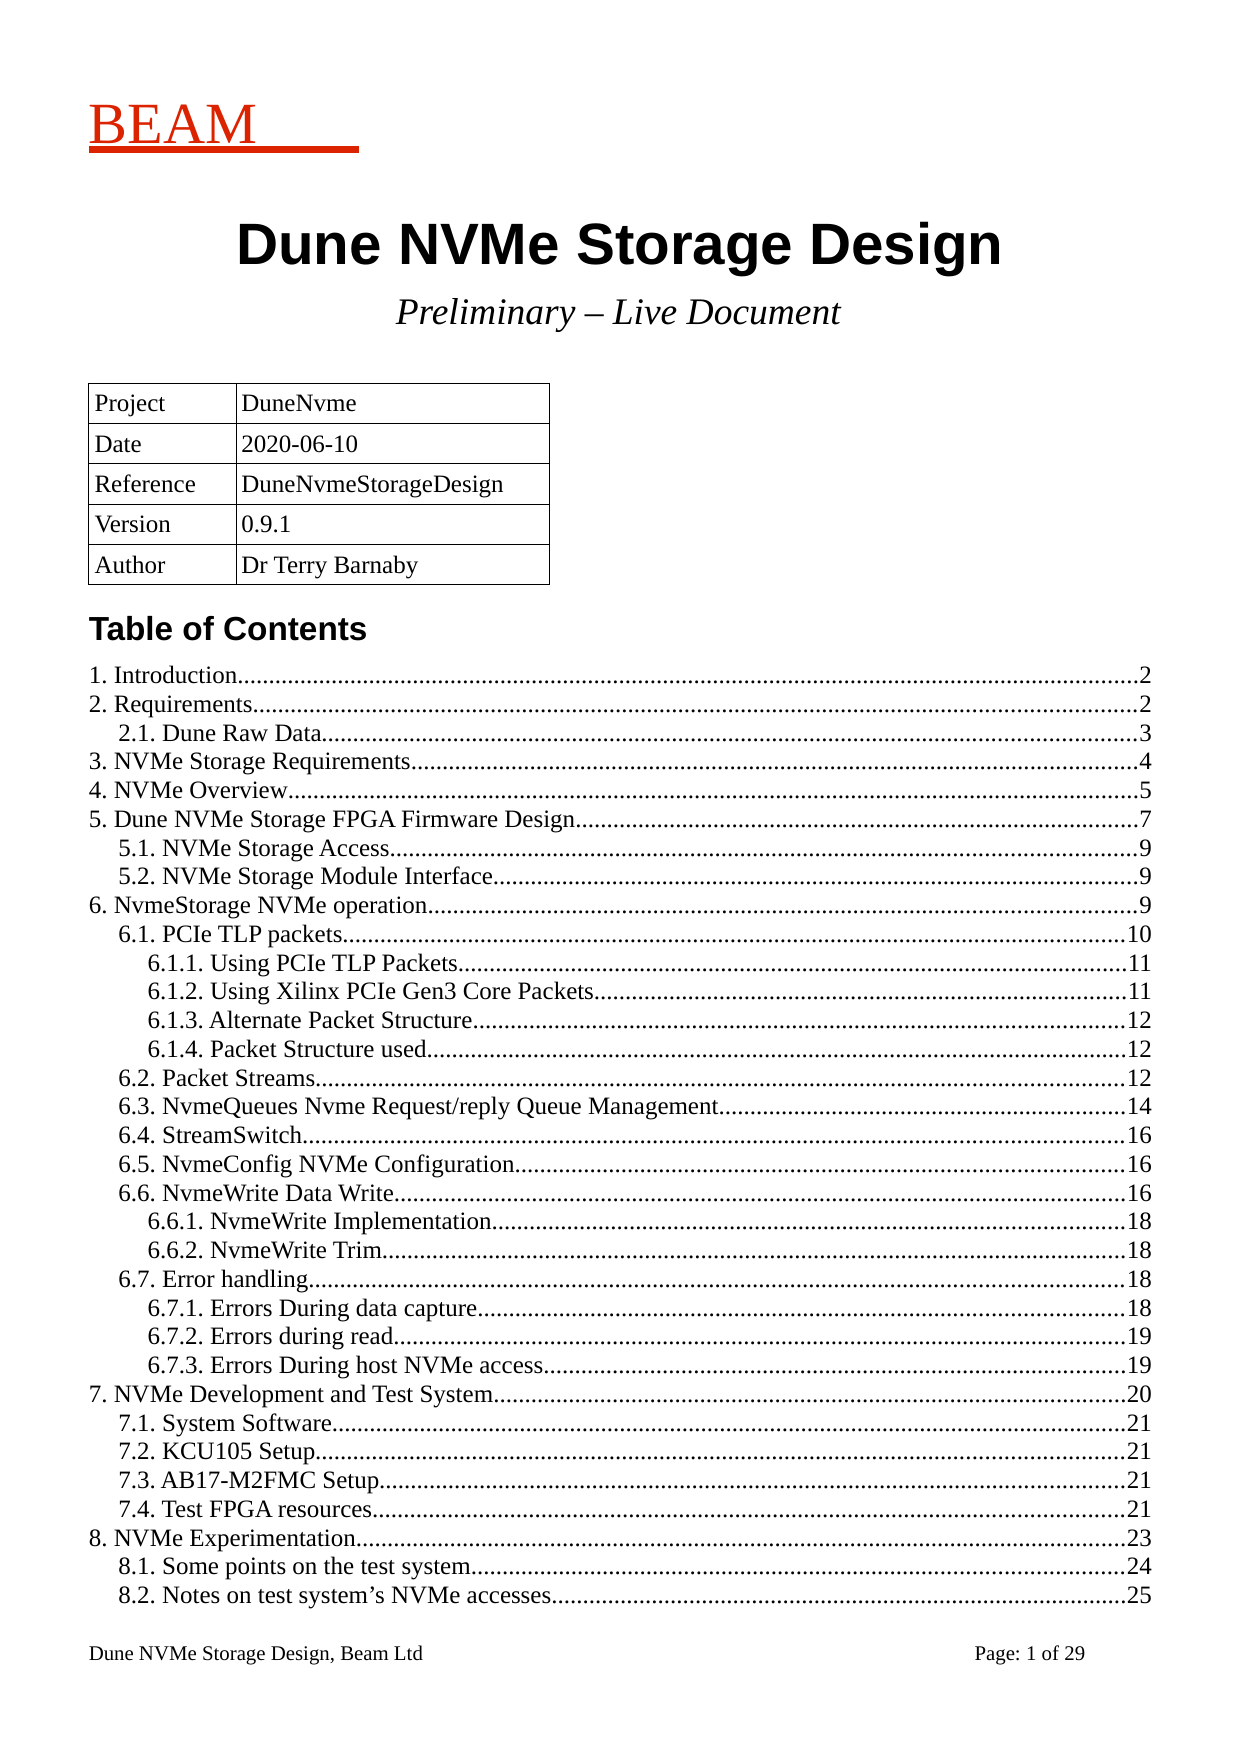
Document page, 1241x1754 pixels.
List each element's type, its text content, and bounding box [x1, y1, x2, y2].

text 6.7. Error handling 18 [118, 1264, 1152, 1293]
text 7. NVMe Development and Test System 20 [88, 1379, 1152, 1408]
table_cell Dr Terry Barnaby [237, 545, 549, 584]
text 8.1. Some points on the test system 24 [118, 1551, 1152, 1580]
subtitle Table of Contents [88, 609, 1152, 648]
table_header DuneNvme [237, 384, 549, 423]
text 6.6.1. NvmeWrite Implementation 18 [147, 1206, 1152, 1235]
text 5.2. NVMe Storage Module Interface 9 [118, 861, 1152, 890]
text 6.1.4. Packet Structure used 12 [147, 1034, 1152, 1063]
text 2. Requirements 2 [88, 689, 1152, 718]
table_header Project [89, 384, 236, 423]
text 7.3. AB17-M2FMC Setup 21 [118, 1465, 1152, 1494]
text 6.7.2. Errors during read 19 [147, 1321, 1152, 1350]
text 6.6.2. NvmeWrite Trim 18 [147, 1235, 1152, 1264]
table_cell Date [89, 424, 236, 463]
title Dune NVMe Storage Design [88, 210, 1152, 277]
text 3. NVMe Storage Requirements 4 [88, 746, 1152, 775]
text 6.4. StreamSwitch 16 [118, 1120, 1152, 1149]
text 6.5. NvmeConfig NVMe Configuration 16 [118, 1149, 1152, 1178]
text 6.6. NvmeWrite Data Write 16 [118, 1178, 1152, 1206]
text 8.2. Notes on test system’s NVMe accesses 25 [118, 1580, 1152, 1609]
text 6.7.1. Errors During data capture 18 [147, 1293, 1152, 1321]
text 6.2. Packet Streams 12 [118, 1063, 1152, 1091]
text 7.2. KCU105 Setup 21 [118, 1436, 1152, 1465]
text 7.4. Test FPGA resources 21 [118, 1494, 1152, 1523]
table_cell 0.9.1 [237, 505, 549, 544]
table_cell Version [89, 505, 236, 544]
text 6.1.3. Alternate Packet Structure 12 [147, 1005, 1152, 1034]
text 4. NVMe Overview 5 [88, 775, 1152, 804]
table_cell 2020-06-10 [237, 424, 549, 463]
text 6.1.2. Using Xilinx PCIe Gen3 Core Packets 11 [147, 976, 1152, 1005]
text 1. Introduction 2 [88, 660, 1152, 689]
table_cell Author [89, 545, 236, 584]
text 5.1. NVMe Storage Access 9 [118, 833, 1152, 861]
text 6.1.1. Using PCIe TLP Packets 11 [147, 948, 1152, 976]
text 8. NVMe Experimentation 23 [88, 1523, 1152, 1551]
text 6.7.3. Errors During host NVMe access 19 [147, 1350, 1152, 1379]
table_cell DuneNvmeStorageDesign [237, 464, 549, 503]
text 6.1. PCIe TLP packets 10 [118, 919, 1152, 948]
text Preliminary – Live Document [88, 290, 1152, 333]
text 6. NvmeStorage NVMe operation 9 [88, 890, 1152, 919]
text 6.3. NvmeQueues Nvme Request/reply Queue Management 14 [118, 1091, 1152, 1120]
table_cell Reference [89, 464, 236, 503]
text 2.1. Dune Raw Data 3 [118, 718, 1152, 746]
text 5. Dune NVMe Storage FPGA Firmware Design 7 [88, 804, 1152, 833]
text 7.1. System Software 21 [118, 1408, 1152, 1436]
